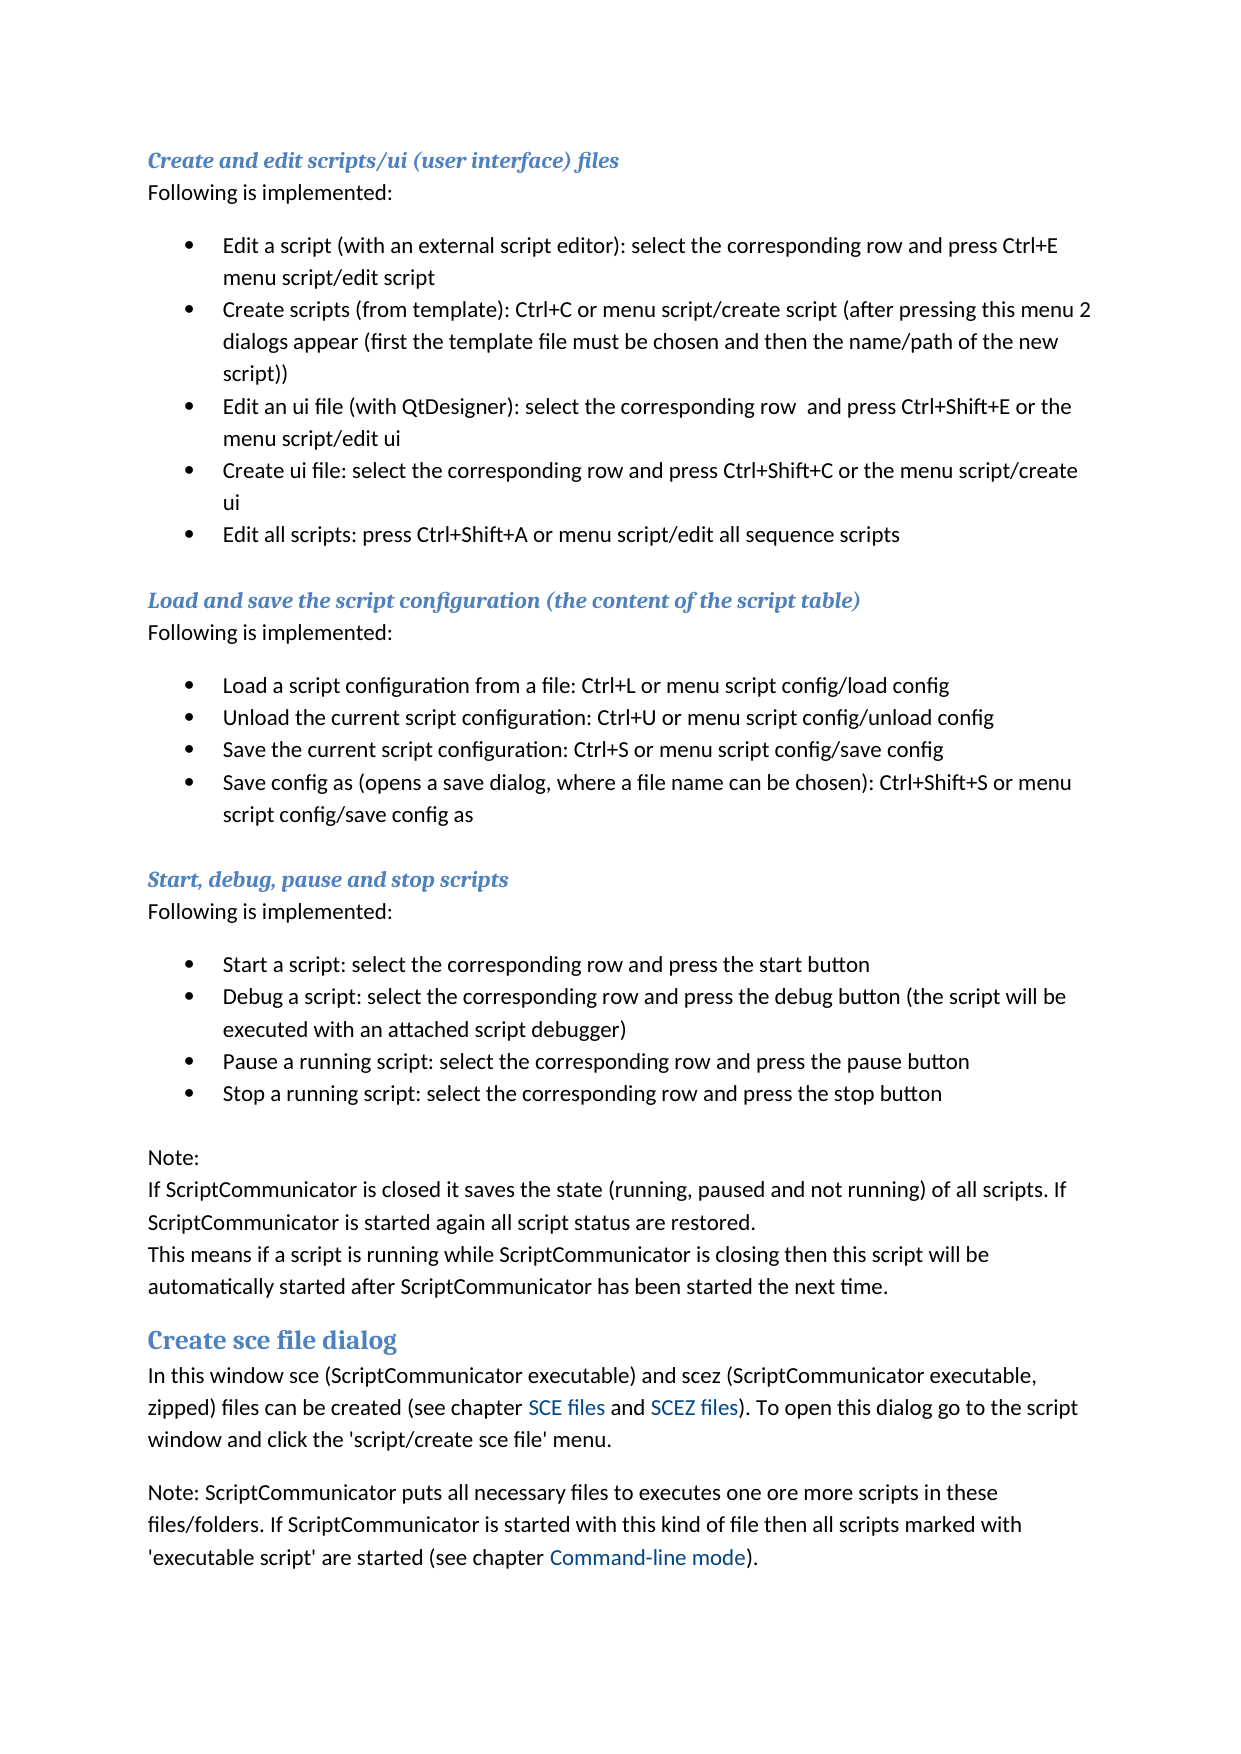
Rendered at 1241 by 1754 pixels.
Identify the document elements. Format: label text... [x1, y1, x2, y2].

list Edit a script (with an external script editor): select the corresponding row and press Ctrl+E menu script/edit script [185, 231, 1093, 291]
list Pause a running script: select the corresponding row and press the pause button [185, 1047, 1093, 1075]
subtitle Load and save the script configuration (the content of the script table) [148, 588, 1093, 614]
list Create ui file: select the corresponding row and press Ctrl+Shift+C or the menu script/create ui [185, 456, 1093, 516]
list Edit an ui file (with QtDesigner): select the corresponding row and press Ctrl+Shift+E or the menu script/edit ui [185, 392, 1093, 452]
subtitle Create and edit scripts/ui (user interface) files [148, 148, 1093, 174]
list Debug a script: select the corresponding row and press the debug button (the script will be executed with an attached script debugger) [185, 982, 1093, 1043]
text Following is implemented: [148, 897, 1093, 925]
list Create scripts (from template): Ctrl+C or menu script/create script (after pressing this menu 2 dialogs appear (first the template file must be chosen and then the name/path of the new script)) [185, 295, 1093, 388]
list Unload the current script configuration: Ctrl+U or menu script config/unload config [185, 703, 1093, 731]
list Edit all scripts: press Ctrl+Shift+A or menu script/edit all sequence scripts [185, 521, 1093, 548]
list Save config as (opens a save dialog, where a file name can be chosen): Ctrl+Shift+S or menu script config/save config as [185, 768, 1093, 828]
text Following is implemented: [148, 178, 1093, 206]
list Note: [148, 1143, 1093, 1171]
subtitle Create sce file dialog [148, 1325, 1093, 1356]
text Following is implemented: [148, 618, 1093, 646]
subtitle Start, debug, pause and stop scripts [148, 867, 1093, 893]
text In this window sce (ScriptCommunicator executable) and scez (ScriptCommunicator executable, zipped) files can be created (see chapter SCE files and SCEZ files). To open this dialog go to the script window and click the 'script/create sce file' menu. [148, 1361, 1093, 1453]
text Note: ScriptCommunicator puts all necessary files to executes one ore more scripts in these files/folders. If ScriptCommunicator is started with this kind of file then all scripts marked with 'executable script' are started (see chapter Command-line mode). [148, 1478, 1093, 1571]
list This means if a script is running while ScriptCommunicator is closing then this script will be automatically started after ScriptCommunicator has been started the next time. [148, 1240, 1093, 1300]
list Load a script configuration from a file: Ctrl+L or menu script config/load config [185, 671, 1093, 699]
list Start a script: select the corresponding row and press the start button [185, 950, 1093, 978]
list If ScriptCommunicator is closed it saves the state (running, paused and not running) of all scripts. If ScriptCommunicator is started again all script status are restored. [148, 1176, 1093, 1236]
list Stop a running script: select the corresponding row and press the stop button [185, 1079, 1093, 1107]
list Save the current script configuration: Ctrl+S or menu script config/save config [185, 735, 1093, 763]
